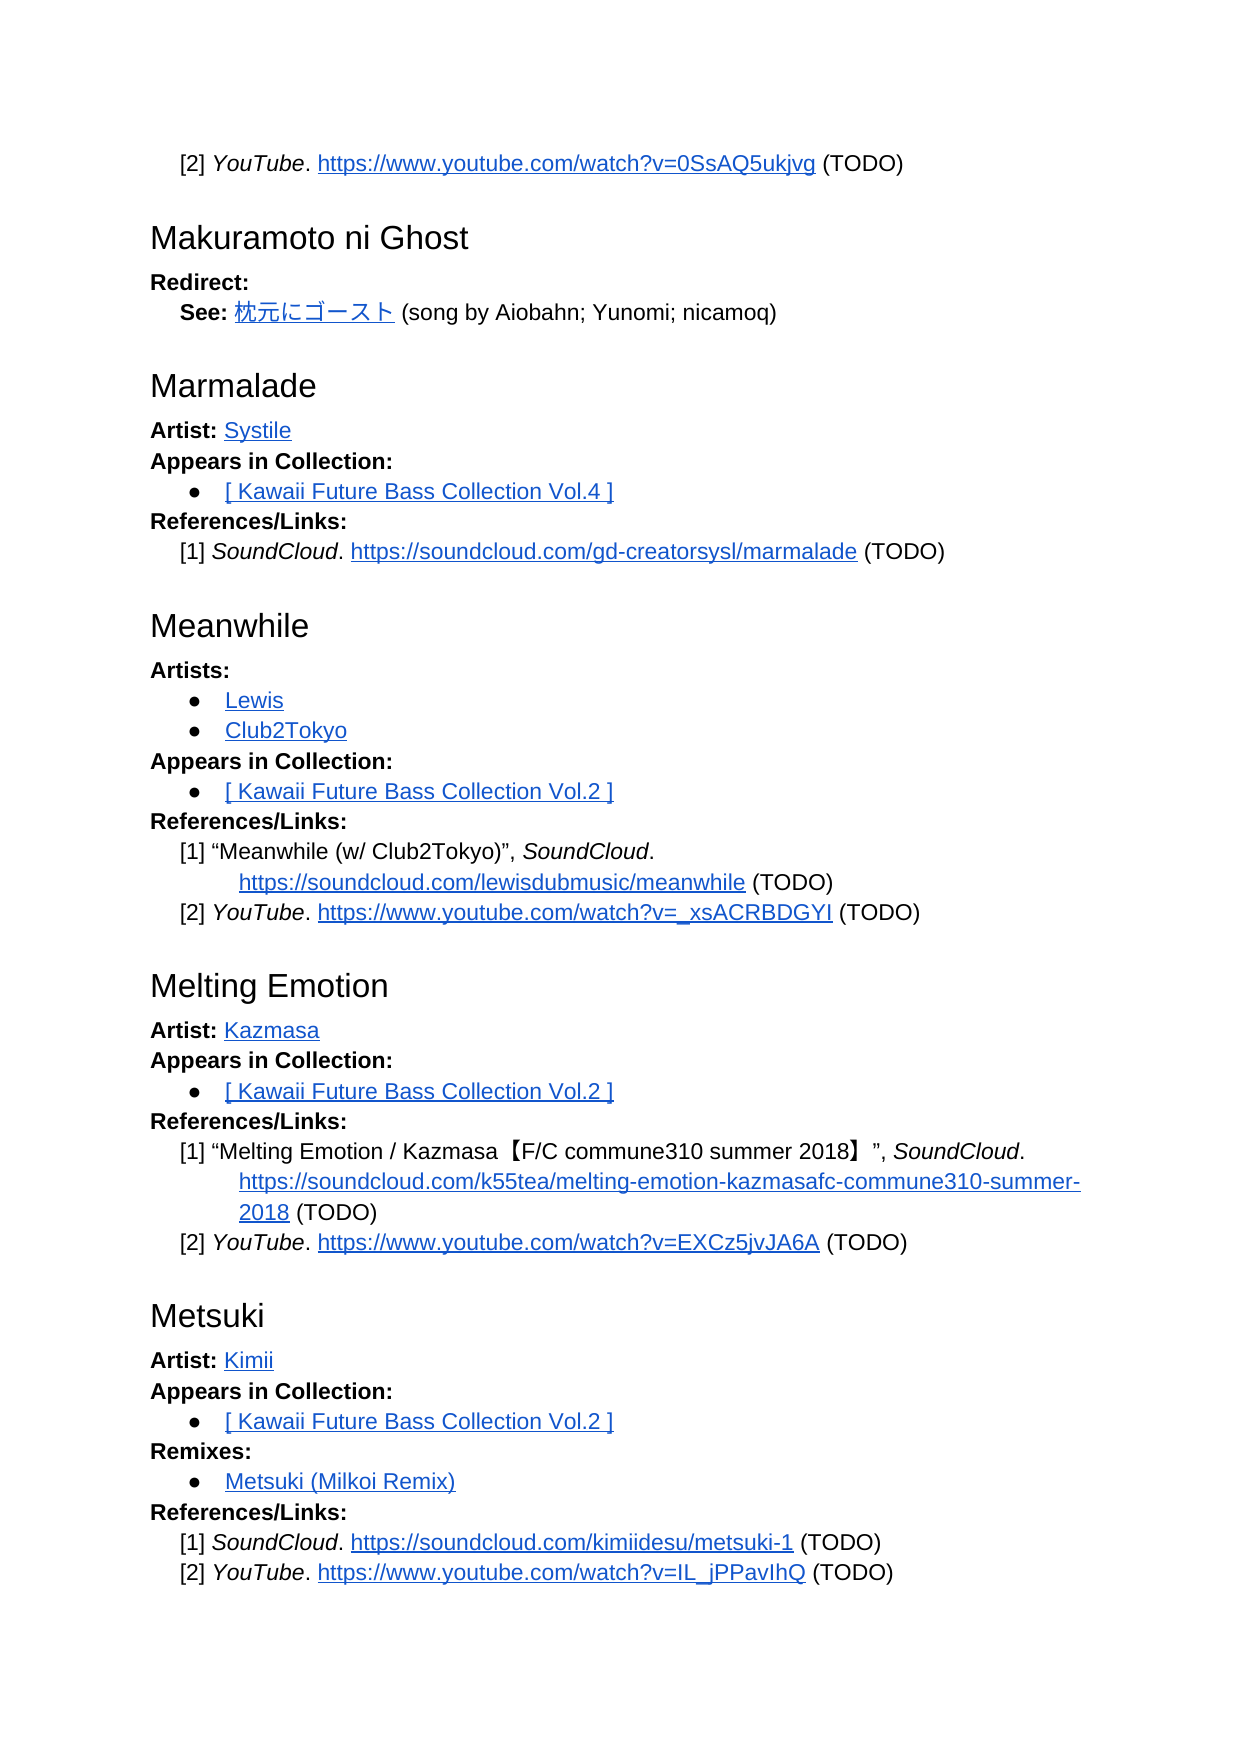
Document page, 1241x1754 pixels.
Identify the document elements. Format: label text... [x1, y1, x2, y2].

list Lewis [187, 687, 1090, 713]
text See: 枕元にゴースト (song by Aiobahn; Yunomi; nicamoq) [179, 299, 1090, 325]
text Redirect: [150, 269, 1090, 295]
text References/Links: [150, 1498, 1090, 1525]
list Club2Tokyo [187, 717, 1090, 744]
text Artists: [150, 657, 1090, 683]
subtitle Meanwhile [150, 606, 1090, 644]
list [ Kawaii Future Bass Collection Vol.2 ] [187, 1078, 1090, 1104]
list Metsuki (Milkoi Remix) [187, 1468, 1090, 1494]
subtitle Metsuki [150, 1296, 1090, 1335]
text References/Links: [150, 808, 1090, 834]
list [ Kawaii Future Bass Collection Vol.2 ] [187, 1408, 1090, 1434]
text [2] YouTube. https://www.youtube.com/watch?v=0SsAQ5ukjvg (TODO) [179, 150, 1090, 176]
text Remixes: [150, 1438, 1090, 1464]
text [2] YouTube. https://www.youtube.com/watch?v=EXCz5jvJA6A (TODO) [179, 1229, 1090, 1255]
text Artist: Systile [150, 417, 1090, 444]
text Appears in Collection: [150, 1378, 1090, 1404]
text Appears in Collection: [150, 748, 1090, 774]
list [ Kawaii Future Bass Collection Vol.2 ] [187, 778, 1090, 804]
text [2] YouTube. https://www.youtube.com/watch?v=IL_jPPavIhQ (TODO) [179, 1559, 1090, 1585]
subtitle Marmalade [150, 367, 1090, 405]
subtitle Melting Emotion [150, 966, 1090, 1005]
text Artist: Kimii [150, 1347, 1090, 1374]
list [ Kawaii Future Bass Collection Vol.4 ] [187, 478, 1090, 504]
text References/Links: [150, 1108, 1090, 1134]
text Artist: Kazmasa [150, 1017, 1090, 1044]
text [2] YouTube. https://www.youtube.com/watch?v=_xsACRBDGYI (TODO) [179, 899, 1090, 925]
text References/Links: [150, 508, 1090, 534]
text [1] “Meanwhile (w/ Club2Tokyo)”, SoundCloud. https://soundcloud.com/lewisdubmusic/meanwhile (TODO) [179, 838, 1090, 895]
subtitle Makuramoto ni Ghost [150, 218, 1090, 256]
text Appears in Collection: [150, 1047, 1090, 1074]
text [1] SoundCloud. https://soundcloud.com/gd-creatorsysl/marmalade (TODO) [179, 538, 1090, 565]
text [1] “Melting Emotion / Kazmasa【F/C commune310 summer 2018】”, SoundCloud. https://soundcloud.com/k55tea/melting-emotion-kazmasafc-commune310-summer-2018 (TODO) [179, 1138, 1090, 1225]
text Appears in Collection: [150, 448, 1090, 474]
text [1] SoundCloud. https://soundcloud.com/kimiidesu/metsuki-1 (TODO) [179, 1529, 1090, 1555]
